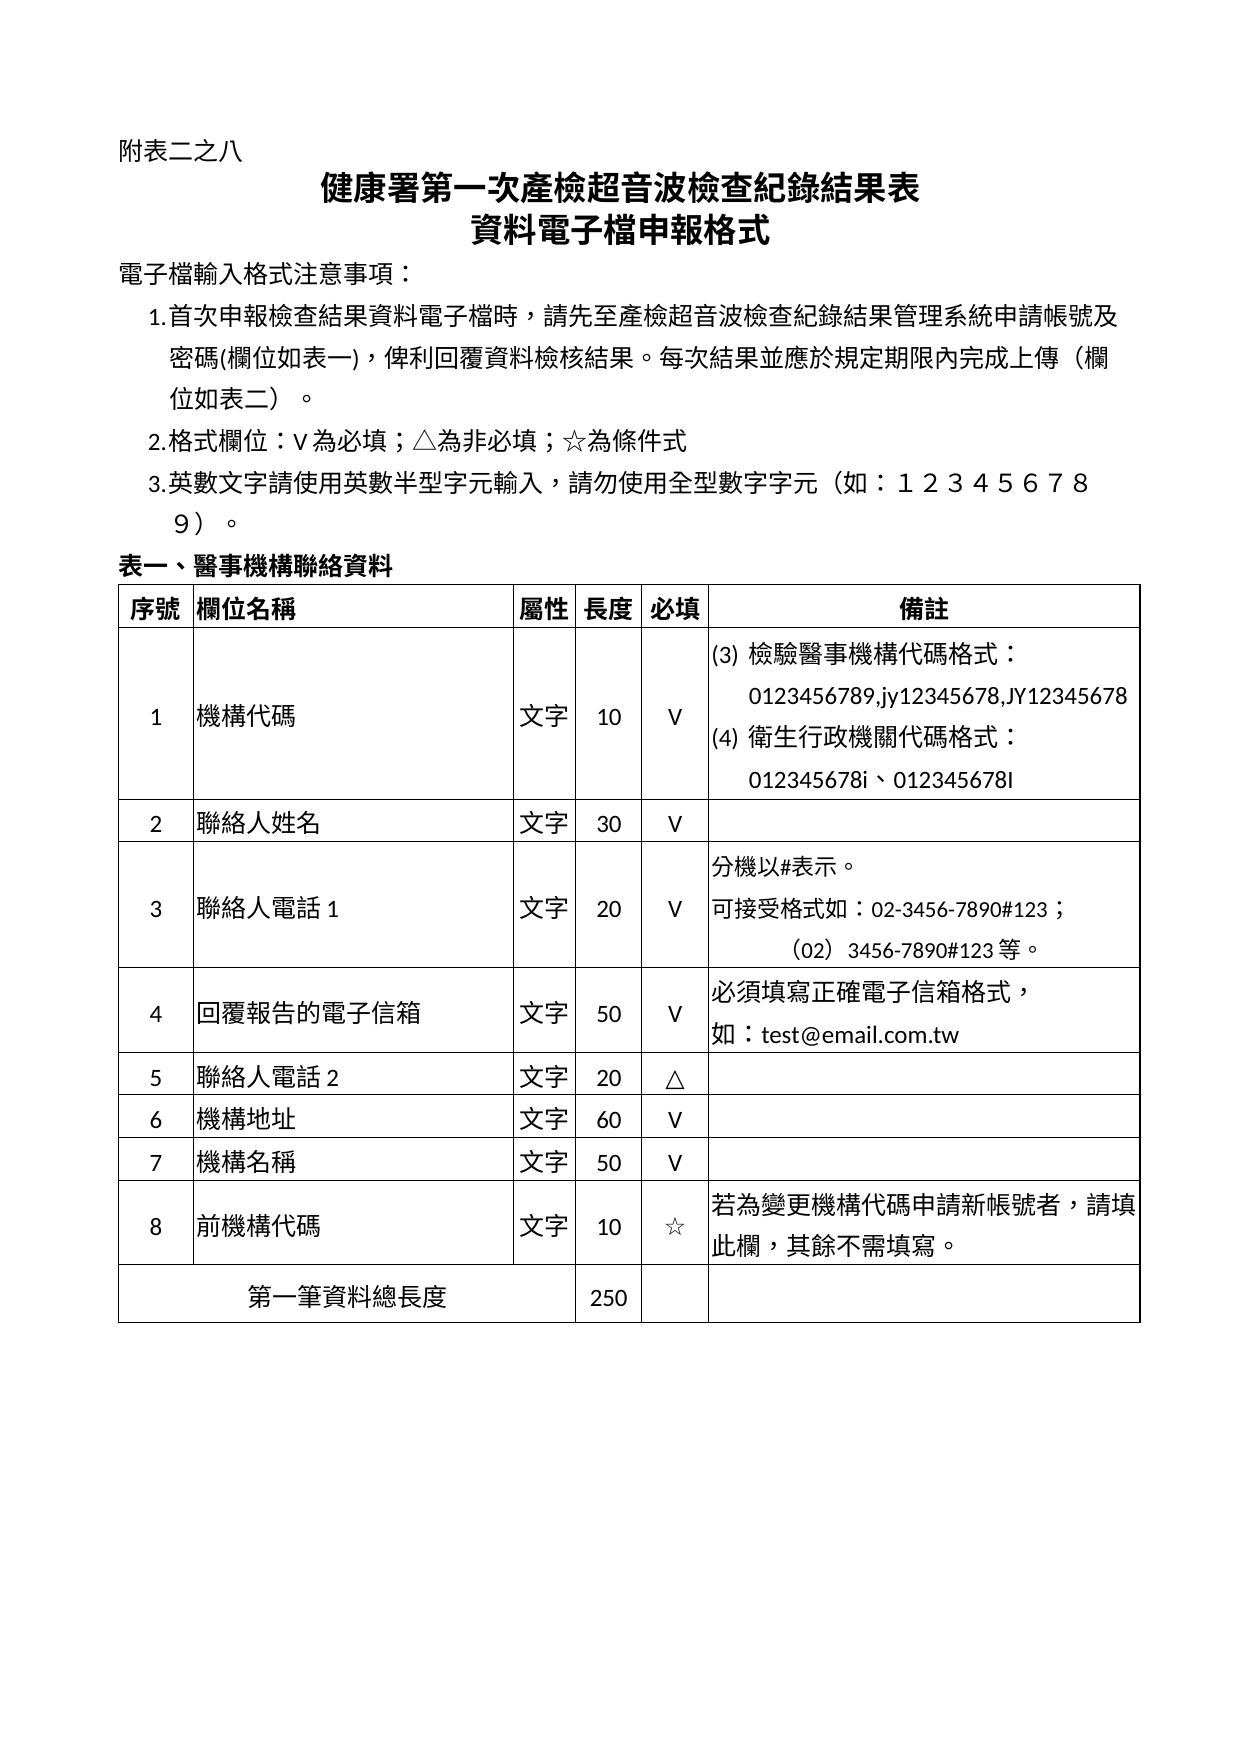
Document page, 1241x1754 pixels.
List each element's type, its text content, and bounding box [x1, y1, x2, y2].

table_cell 分機以#表示。 可接受格式如：02-3456-7890#123； （02）3456-7890#123等。 [709, 842, 1139, 967]
table_cell 30 [576, 800, 641, 841]
table_cell △ [642, 1053, 708, 1094]
table_cell 聯絡人電話2 [194, 1053, 513, 1094]
text 附表二之八 [118, 131, 1122, 167]
table_cell [709, 1095, 1139, 1137]
table_cell 50 [576, 968, 641, 1052]
table_cell 機構代碼 [194, 628, 513, 798]
table_cell 60 [576, 1095, 641, 1137]
table_cell 文字 [514, 1181, 575, 1264]
table_cell 機構名稱 [194, 1138, 513, 1180]
table_cell 250 [576, 1265, 641, 1322]
table_cell 文字 [514, 968, 575, 1052]
table_header 備註 [709, 585, 1139, 627]
list 格式欄位：V為必填；△為非必填；☆為條件式 [148, 417, 1122, 459]
table_cell 5 [119, 1053, 193, 1094]
table_cell 聯絡人姓名 [194, 800, 513, 841]
table_cell V [642, 628, 708, 798]
table_cell [642, 1265, 708, 1322]
table_cell 7 [119, 1138, 193, 1180]
table_cell 第一筆資料總長度 [119, 1265, 575, 1322]
text 表一、醫事機構聯絡資料 [118, 542, 1122, 584]
table_cell 1 [119, 628, 193, 798]
table_cell 回覆報告的電子信箱 [194, 968, 513, 1052]
table_cell [709, 1138, 1139, 1180]
table_cell V [642, 842, 708, 967]
table_header 屬性 [514, 585, 575, 627]
table_cell V [642, 1095, 708, 1137]
table_cell 10 [576, 628, 641, 798]
table_cell V [642, 968, 708, 1052]
table_cell 3 [119, 842, 193, 967]
table_cell ☆ [642, 1181, 708, 1264]
text 健康署第一次產檢超音波檢查紀錄結果表 [118, 167, 1122, 209]
text 電子檔輸入格式注意事項： [118, 251, 1122, 292]
table_cell 文字 [514, 842, 575, 967]
table_cell 6 [119, 1095, 193, 1137]
table_cell [709, 800, 1139, 841]
table_cell 檢驗醫事機構代碼格式：0123456789,jy12345678,JY12345678 衛生行政機關代碼格式： 012345678i、012345678I [709, 628, 1139, 798]
table_cell 文字 [514, 628, 575, 798]
table_cell 前機構代碼 [194, 1181, 513, 1264]
table_cell 20 [576, 1053, 641, 1094]
table_cell 聯絡人電話1 [194, 842, 513, 967]
text 資料電子檔申報格式 [118, 209, 1122, 251]
table_header 欄位名稱 [194, 585, 513, 627]
table_cell 文字 [514, 1138, 575, 1180]
table_header 長度 [576, 585, 641, 627]
table_cell 4 [119, 968, 193, 1052]
list 英數文字請使用英數半型字元輸入，請勿使用全型數字字元（如：１２３４５６７８９）。 [148, 459, 1122, 542]
table_cell 必須填寫正確電子信箱格式， 如：test@email.com.tw [709, 968, 1139, 1052]
table_cell V [642, 800, 708, 841]
table_cell 若為變更機構代碼申請新帳號者，請填此欄，其餘不需填寫。 [709, 1181, 1139, 1264]
table_cell 8 [119, 1181, 193, 1264]
table_cell 10 [576, 1181, 641, 1264]
table_cell 機構地址 [194, 1095, 513, 1137]
table_cell 文字 [514, 1095, 575, 1137]
table_header 必填 [642, 585, 708, 627]
table_cell 文字 [514, 800, 575, 841]
table_cell [709, 1053, 1139, 1094]
table_cell 文字 [514, 1053, 575, 1094]
table_header 序號 [119, 585, 193, 627]
table_cell 50 [576, 1138, 641, 1180]
table_cell 2 [119, 800, 193, 841]
table_cell V [642, 1138, 708, 1180]
list 首次申報檢查結果資料電子檔時，請先至產檢超音波檢查紀錄結果管理系統申請帳號及密碼(欄位如表一)，俾利回覆資料檢核結果。每次結果並應於規定期限內完成上傳（欄位如表二）。 [148, 292, 1122, 417]
table_cell 20 [576, 842, 641, 967]
table_cell [709, 1265, 1139, 1322]
